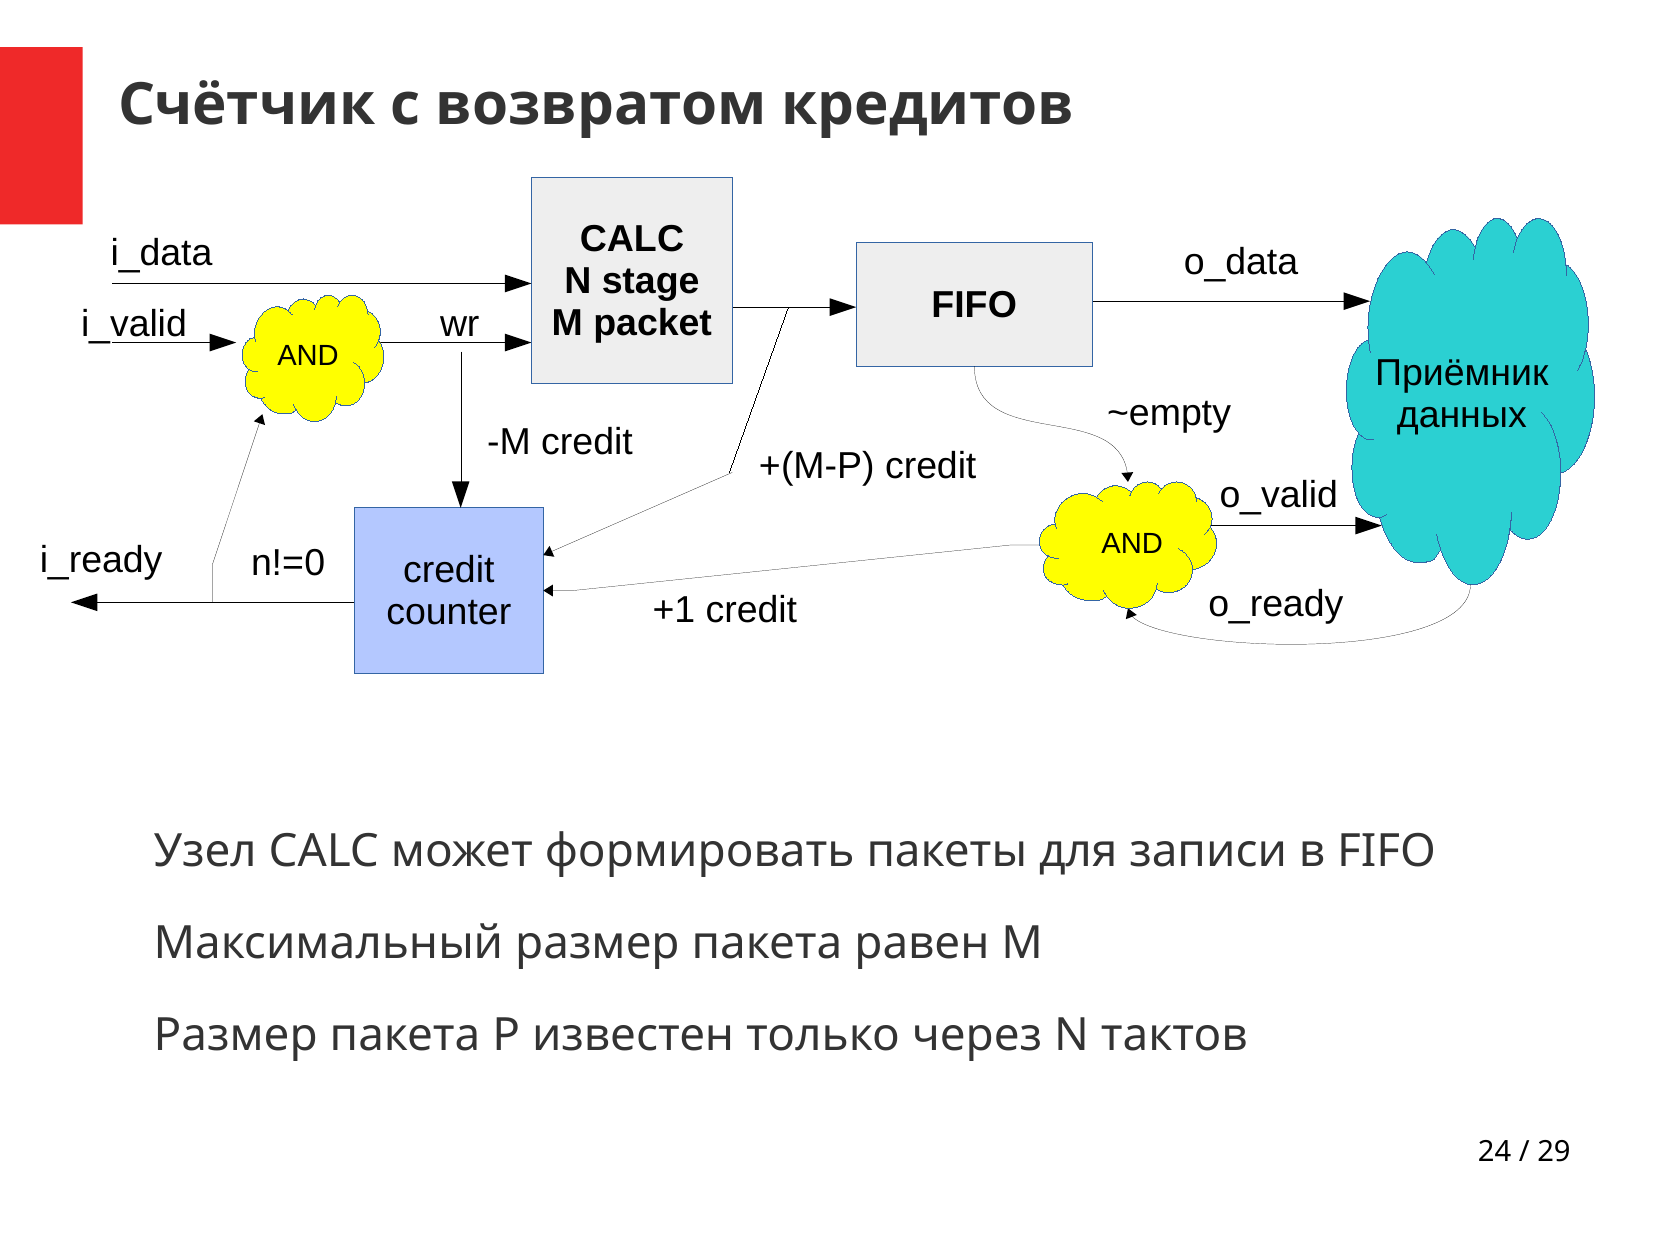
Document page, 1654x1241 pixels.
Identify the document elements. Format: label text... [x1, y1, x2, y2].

text_box -M credit [472, 413, 648, 470]
text_box [1039, 481, 1217, 609]
text_box AND [1086, 519, 1178, 567]
text_box FIFO [856, 242, 1093, 367]
text_box i_valid [66, 294, 219, 352]
text_box +(M-P) credit [744, 437, 992, 494]
title Счётчик с возвратом кредитов [118, 49, 1571, 154]
text_box o_ready [1193, 575, 1359, 632]
text_box +1 credit [637, 581, 813, 638]
text_box o_valid [1204, 466, 1353, 523]
text_box i_ready [25, 531, 178, 588]
text_box o_data [1169, 233, 1323, 290]
text_box AND [242, 295, 384, 422]
text_box credit counter [354, 507, 544, 674]
text_box CALC N stage M packet [531, 177, 733, 384]
text_box n!=0 [236, 534, 340, 591]
text_box Приёмник данных [1346, 218, 1595, 585]
list Узел CALC может формировать пакеты для записи в FIFO Максимальный размер пакета равен M Размер пакета P известен только через N тактов [82, 817, 1595, 1137]
text_box ~empty [1092, 383, 1247, 441]
text_box wr [425, 295, 532, 352]
text_box i_data [95, 224, 249, 281]
